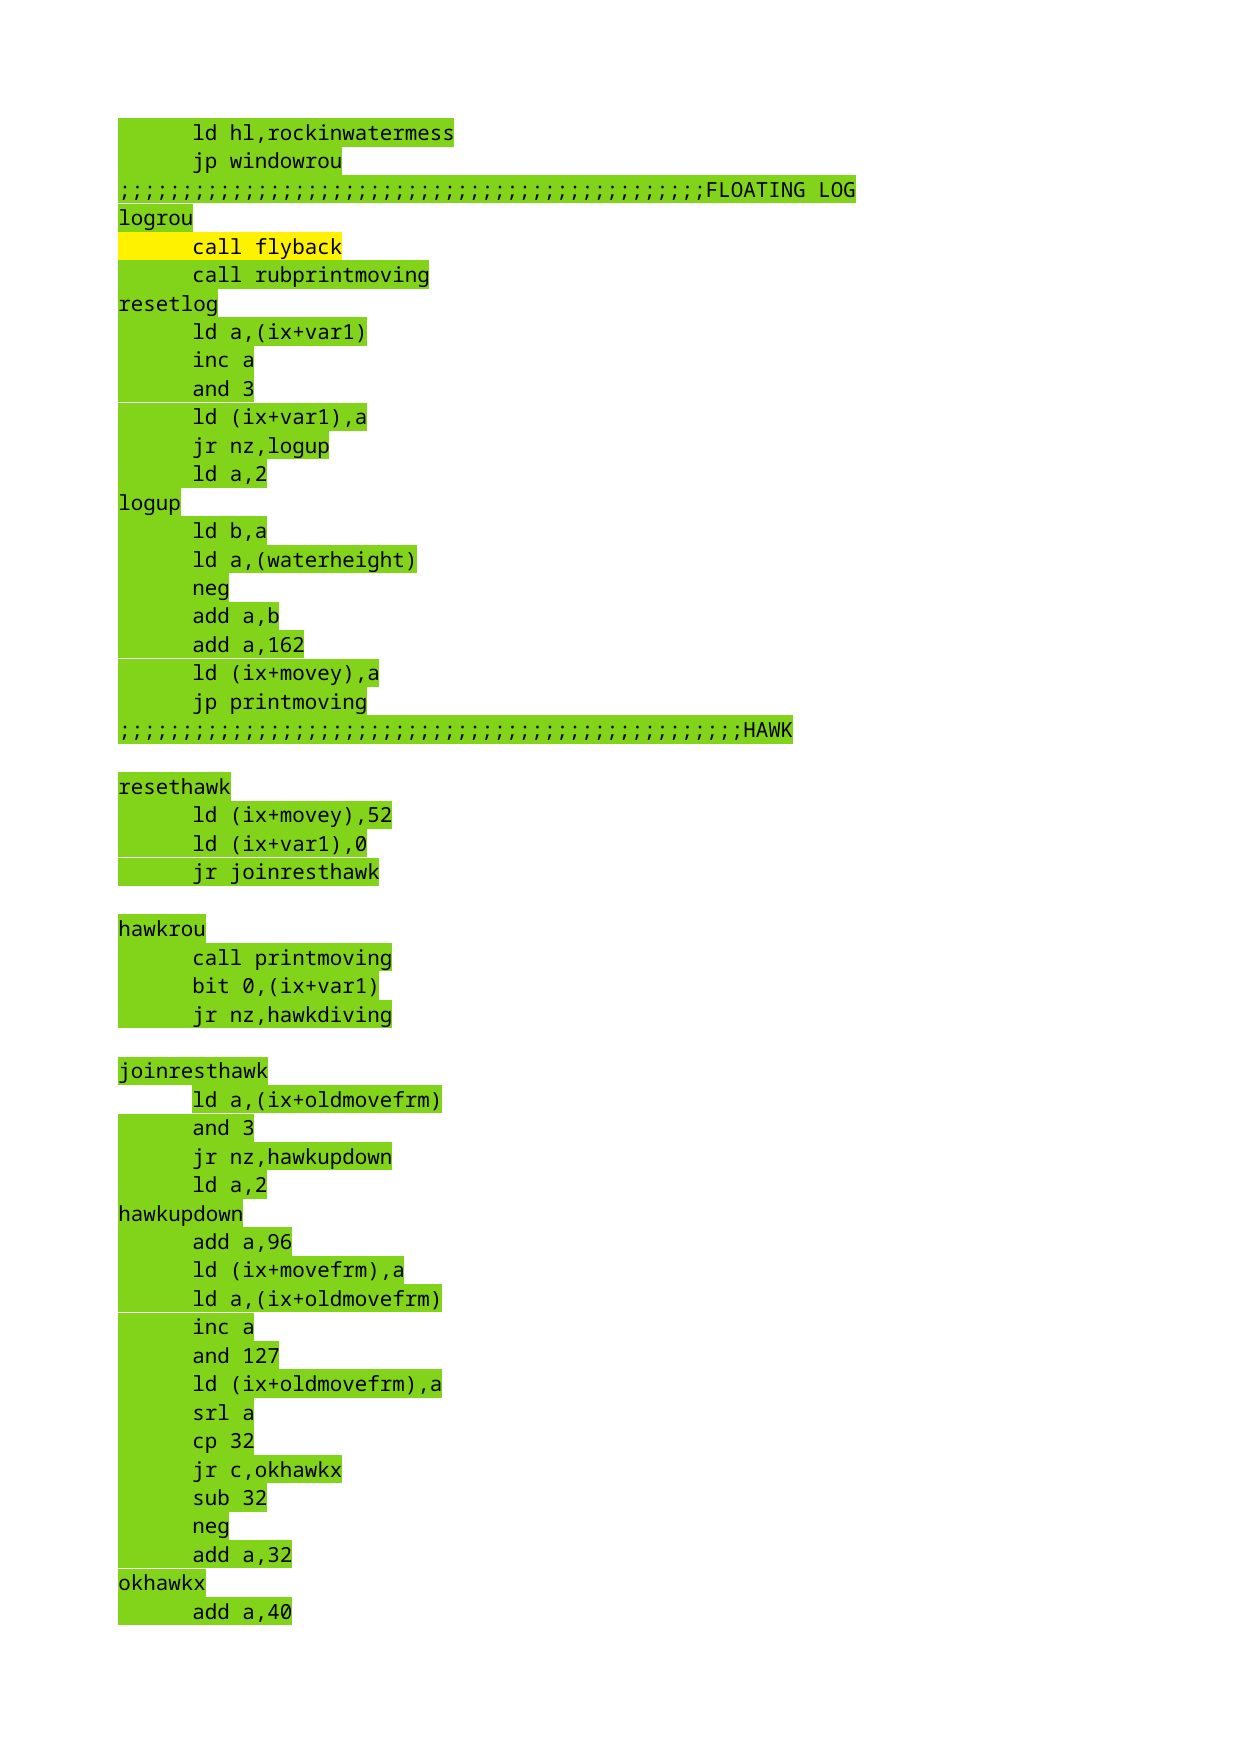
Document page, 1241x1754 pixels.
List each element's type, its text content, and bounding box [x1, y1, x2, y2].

text call flyback [118, 232, 1122, 260]
text sub 32 [118, 1483, 1122, 1512]
text ld a,(ix+var1) [118, 317, 1122, 346]
text ld b,a [118, 516, 1122, 545]
text add a,32 [118, 1540, 1122, 1568]
text inc a [118, 346, 1122, 374]
text call rubprintmoving [118, 260, 1122, 289]
text add a,162 [118, 630, 1122, 658]
text ld a,(waterheight) [118, 545, 1122, 573]
text joinresthawk [118, 1057, 1122, 1085]
text add a,40 [118, 1597, 1122, 1625]
text ld a,2 [118, 1170, 1122, 1199]
text cp 32 [118, 1426, 1122, 1455]
text resetlog [118, 289, 1122, 317]
text ld (ix+movey),52 [118, 801, 1122, 829]
text ;;;;;;;;;;;;;;;;;;;;;;;;;;;;;;;;;;;;;;;;;;;;;;;;;;HAWK [118, 715, 1122, 744]
text hawkupdown [118, 1199, 1122, 1227]
text jr nz,hawkupdown [118, 1142, 1122, 1170]
text ld a,(ix+oldmovefrm) [118, 1284, 1122, 1312]
text ld (ix+var1),a [118, 402, 1122, 431]
text jr nz,hawkdiving [118, 1000, 1122, 1028]
text logrou [118, 203, 1122, 232]
text call printmoving [118, 943, 1122, 971]
text neg [118, 1512, 1122, 1540]
text inc a [118, 1312, 1122, 1341]
text ld (ix+var1),0 [118, 829, 1122, 857]
text ld (ix+movefrm),a [118, 1256, 1122, 1284]
text neg [118, 573, 1122, 602]
text okhawkx [118, 1568, 1122, 1597]
text jp printmoving [118, 687, 1122, 715]
text resethawk [118, 772, 1122, 801]
text hawkrou [118, 914, 1122, 943]
text ld a,(ix+oldmovefrm) [118, 1085, 1122, 1113]
text ;;;;;;;;;;;;;;;;;;;;;;;;;;;;;;;;;;;;;;;;;;;;;;;FLOATING LOG [118, 175, 1122, 203]
text ld a,2 [118, 459, 1122, 488]
text bit 0,(ix+var1) [118, 971, 1122, 1000]
text add a,96 [118, 1227, 1122, 1256]
text and 3 [118, 374, 1122, 402]
text and 127 [118, 1341, 1122, 1369]
text ld (ix+movey),a [118, 658, 1122, 687]
text jr c,okhawkx [118, 1455, 1122, 1483]
text add a,b [118, 602, 1122, 630]
text logup [118, 488, 1122, 516]
text srl a [118, 1398, 1122, 1426]
text jr joinresthawk [118, 857, 1122, 886]
text jp windowrou [118, 147, 1122, 175]
text ld (ix+oldmovefrm),a [118, 1369, 1122, 1398]
text and 3 [118, 1113, 1122, 1142]
text jr nz,logup [118, 431, 1122, 459]
text ld hl,rockinwatermess [118, 118, 1122, 147]
